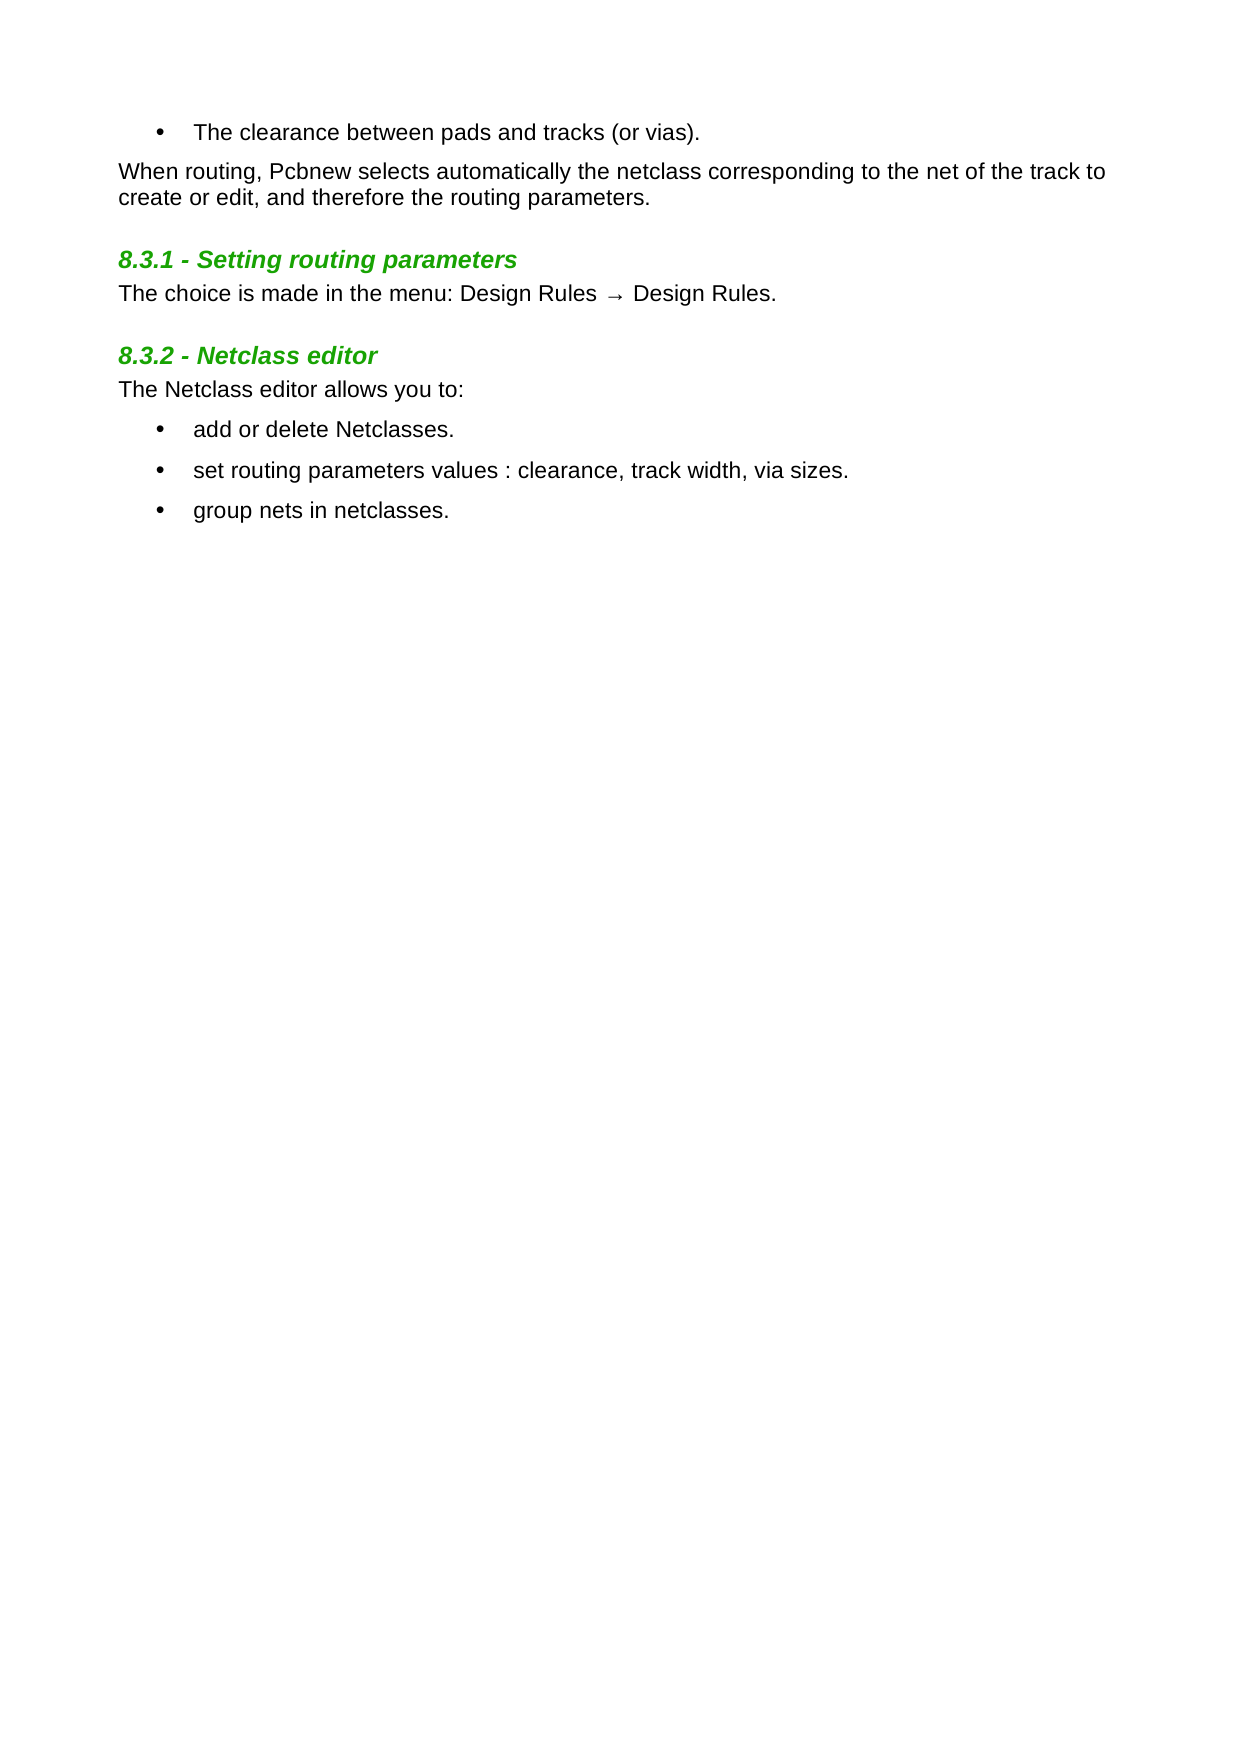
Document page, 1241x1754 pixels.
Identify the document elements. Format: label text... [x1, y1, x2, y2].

list group nets in netclasses. [156, 496, 1122, 524]
subtitle Netclass editor [118, 342, 1122, 370]
text The Netclass editor allows you to: [118, 377, 1122, 403]
list set routing parameters values : clearance, track width, via sizes. [156, 456, 1122, 484]
text When routing, Pcbnew selects automatically the netclass corresponding to the net of the track to create or edit, and therefore the routing parameters. [118, 159, 1122, 211]
text The choice is made in the menu: Design Rules → Design Rules. [118, 281, 1122, 307]
list add or delete Netclasses. [156, 415, 1122, 443]
list The clearance between pads and tracks (or vias). [156, 118, 1122, 146]
subtitle Setting routing parameters [118, 246, 1122, 274]
